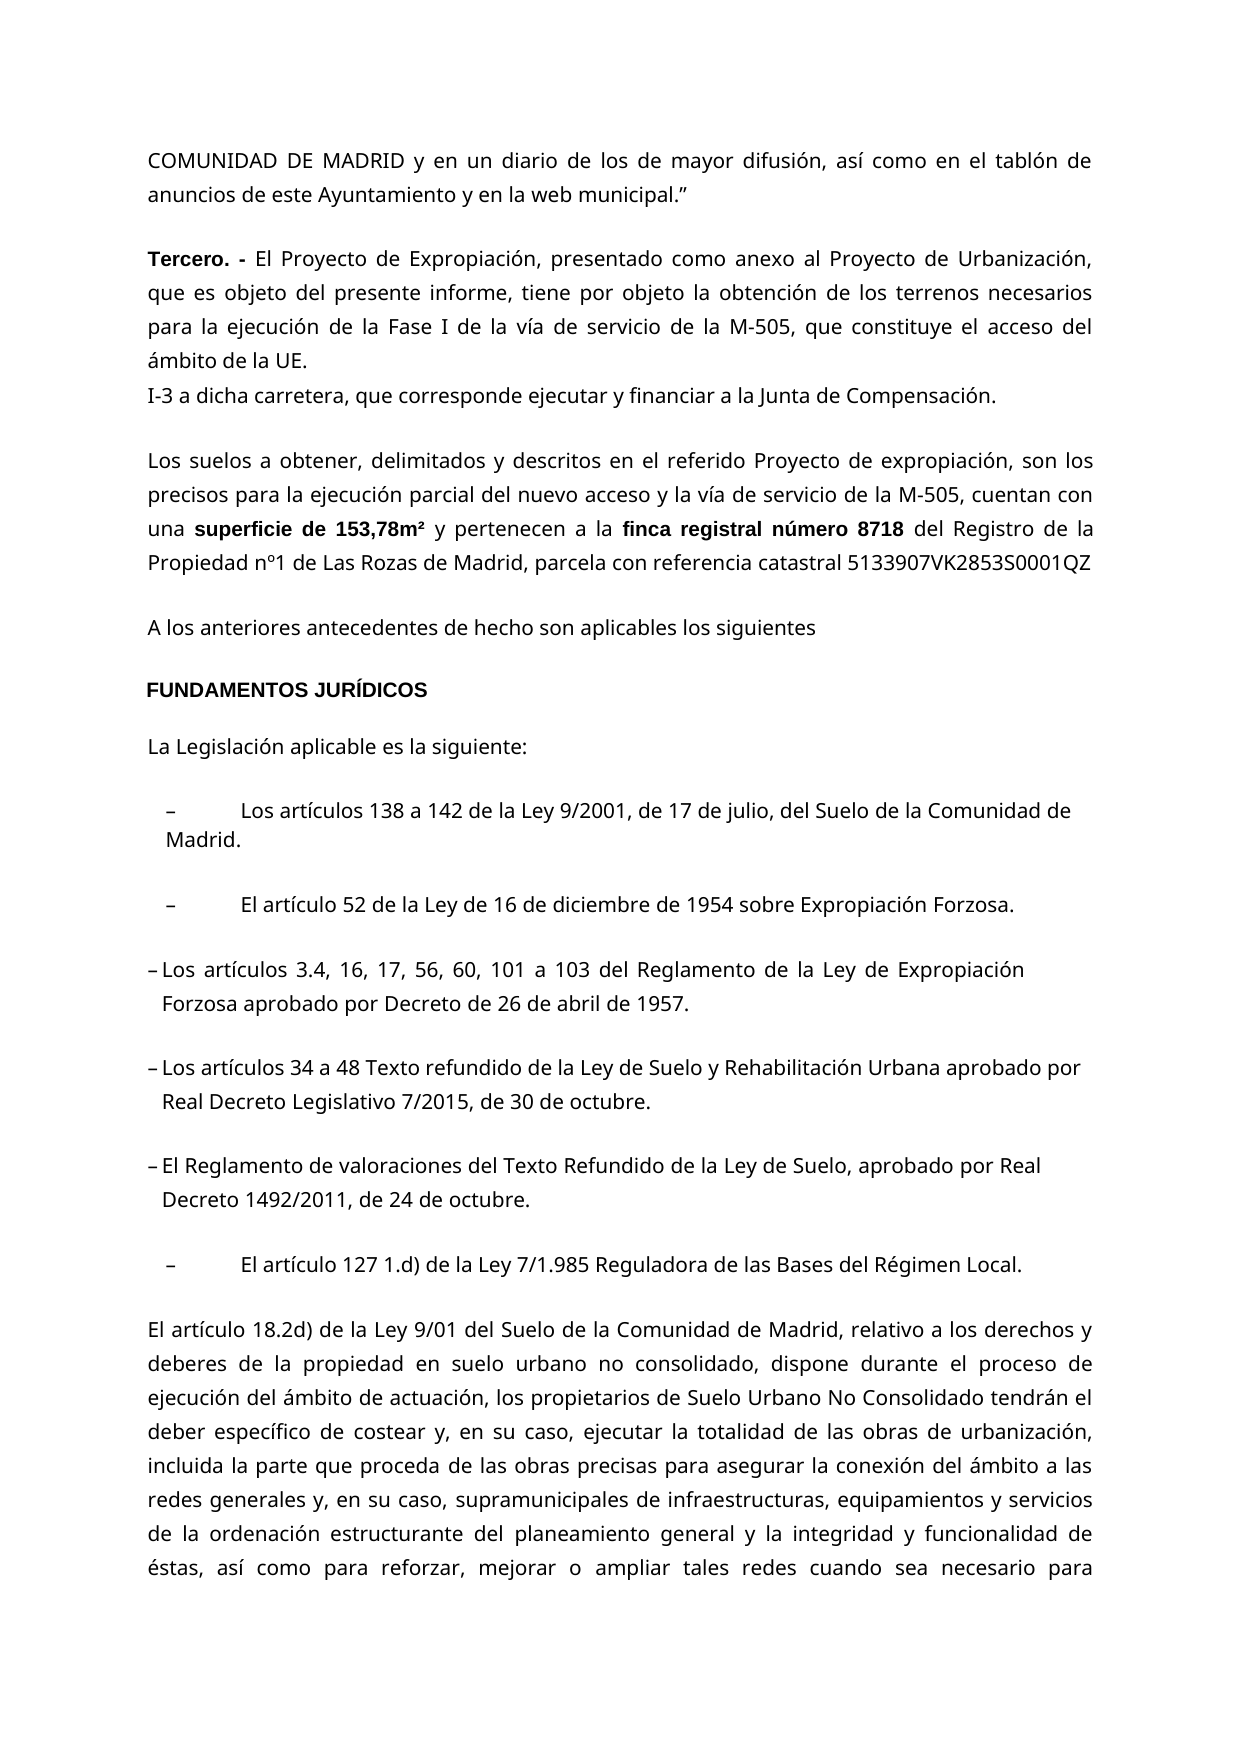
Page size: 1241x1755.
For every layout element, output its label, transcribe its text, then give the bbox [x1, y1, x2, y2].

list El Reglamento de valoraciones del Texto Refundido de la Ley de Suelo, aprobado por Real Decreto 1492/2011, de 24 de octubre. [147, 1152, 1093, 1214]
list Los artículos 138 a 142 de la Ley 9/2001, de 17 de julio, del Suelo de la Comunidad de Madrid. [165, 796, 1107, 853]
text Tercero. - El Proyecto de Expropiación, presentado como anexo al Proyecto de Urbanización, que es objeto del presente informe, tiene por objeto la obtención de los terrenos necesarios para la ejecución de la Fase I de la vía de servicio de la M-505, que constituye el acceso del ámbito de la UE. [147, 244, 1093, 375]
list Los artículos 34 a 48 Texto refundido de la Ley de Suelo y Rehabilitación Urbana aprobado por Real Decreto Legislativo 7/2015, de 30 de octubre. [147, 1053, 1093, 1116]
text Los suelos a obtener, delimitados y descritos en el referido Proyecto de expropiación, son los precisos para la ejecución parcial del nuevo acceso y la vía de servicio de la M-505, cuentan con una superficie de 153,78m² y pertenecen a la finca registral número 8718 del Registro de la Propiedad nº1 de Las Rozas de Madrid, parcela con referencia catastral 5133907VK2853S0001QZ [147, 446, 1094, 577]
text El artículo 18.2d) de la Ley 9/01 del Suelo de la Comunidad de Madrid, relativo a los derechos y deberes de la propiedad en suelo urbano no consolidado, dispone durante el proceso de ejecución del ámbito de actuación, los propietarios de Suelo Urbano No Consolidado tendrán el deber específico de costear y, en su caso, ejecutar la totalidad de las obras de urbanización, incluida la parte que proceda de las obras precisas para asegurar la conexión del ámbito a las redes generales y, en su caso, supramunicipales de infraestructuras, equipamientos y servicios de la ordenación estructurante del planeamiento general y la integridad y funcionalidad de éstas, así como para reforzar, mejorar o ampliar tales redes cuando sea necesario para [147, 1315, 1094, 1582]
list El artículo 127 1.d) de la Ley 7/1.985 Reguladora de las Bases del Régimen Local. [165, 1250, 1107, 1278]
subtitle FUNDAMENTOS JURÍDICOS [146, 677, 1107, 701]
text COMUNIDAD DE MADRID y en un diario de los de mayor difusión, así como en el tablón de anuncios de este Ayuntamiento y en la web municipal.” [147, 146, 1094, 209]
list Los artículos 3.4, 16, 17, 56, 60, 101 a 103 del Reglamento de la Ley de Expropiación Forzosa aprobado por Decreto de 26 de abril de 1957. [147, 955, 1093, 1017]
text A los anteriores antecedentes de hecho son aplicables los siguientes [147, 613, 1107, 641]
list El artículo 52 de la Ley de 16 de diciembre de 1954 sobre Expropiación Forzosa. [165, 890, 1107, 918]
text La Legislación aplicable es la siguiente: [147, 732, 1107, 760]
text I-3 a dicha carretera, que corresponde ejecutar y financiar a la Junta de Compensación. [147, 382, 1107, 410]
